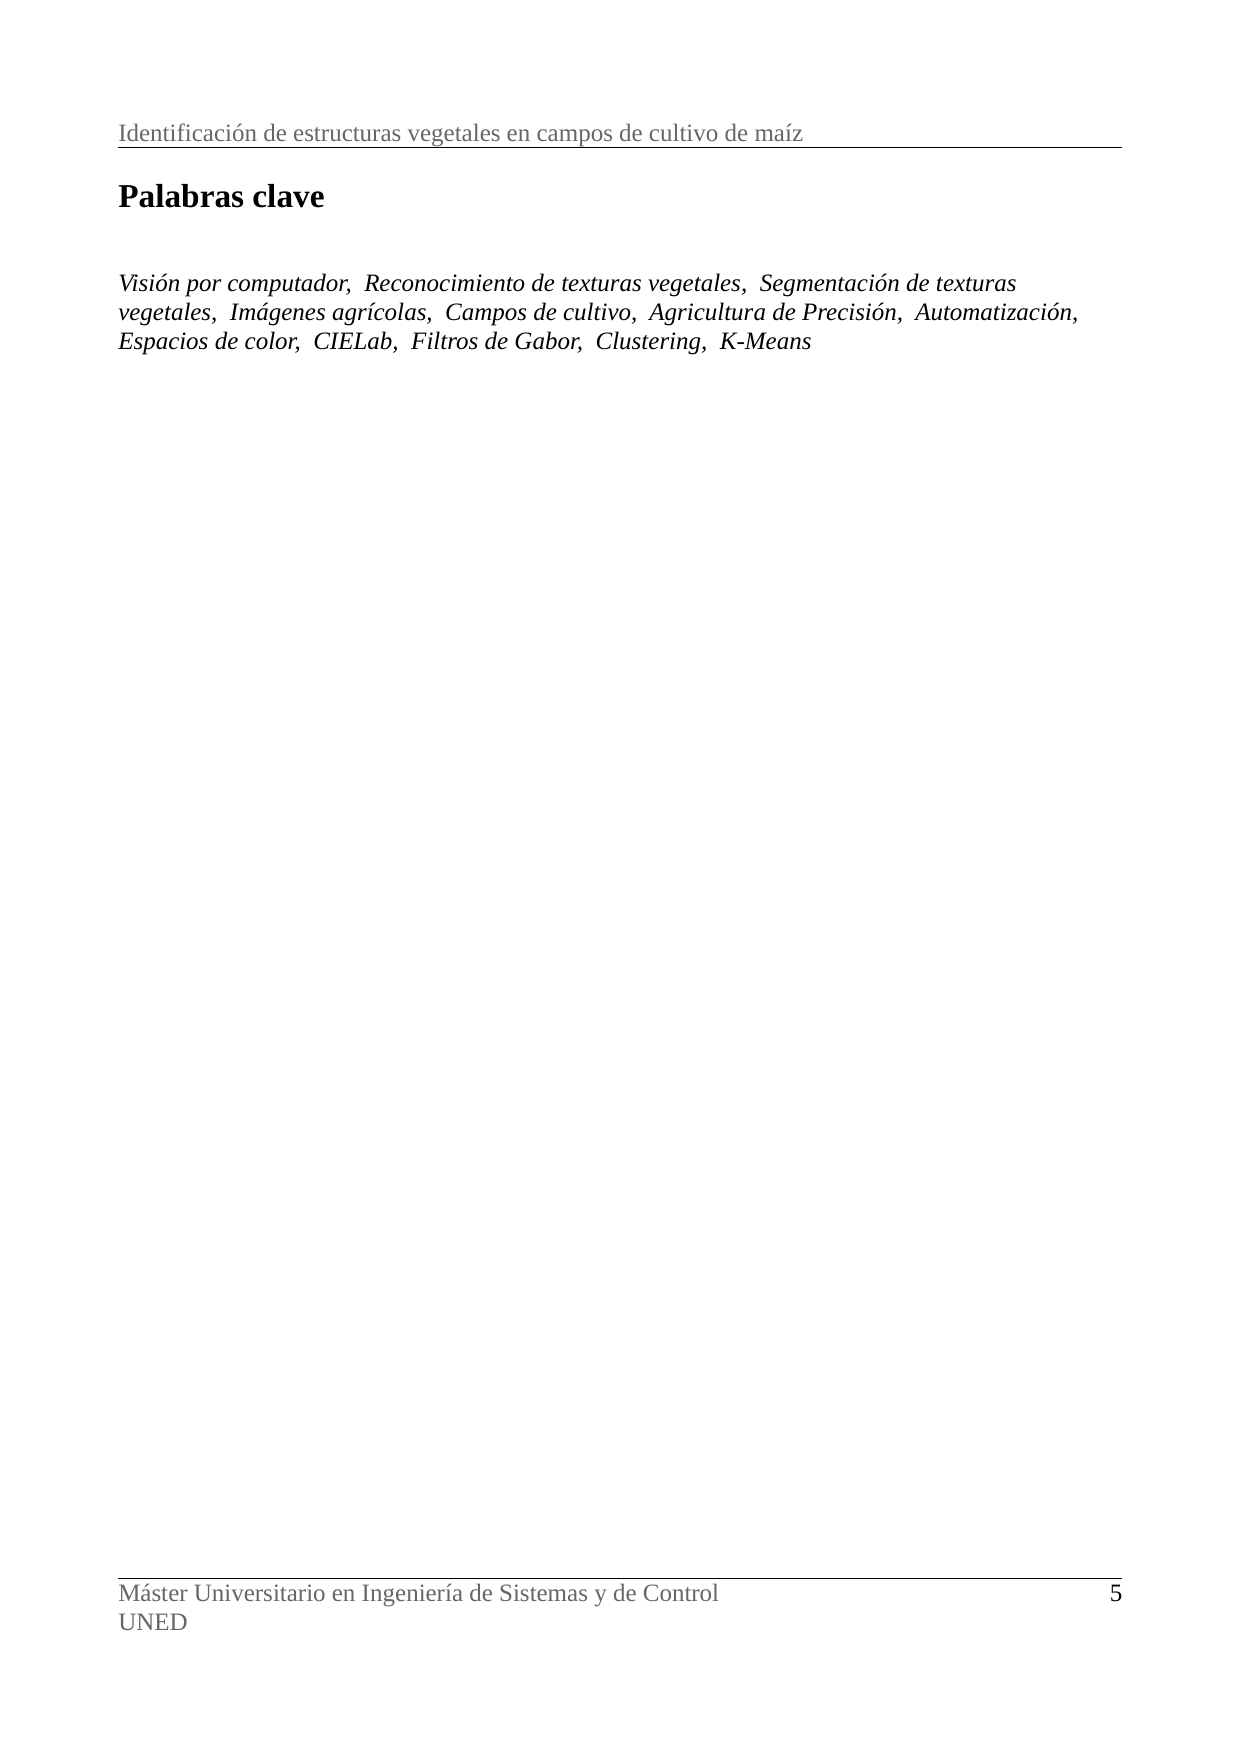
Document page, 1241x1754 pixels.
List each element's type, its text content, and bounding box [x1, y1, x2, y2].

text Palabras clave [118, 176, 1122, 215]
text Visión por computador, Reconocimiento de texturas vegetales, Segmentación de texturas vegetales, Imágenes agrícolas, Campos de cultivo, Agricultura de Precisión, Automatización, Espacios de color, CIELab, Filtros de Gabor, Clustering, K-Means [118, 268, 1122, 355]
